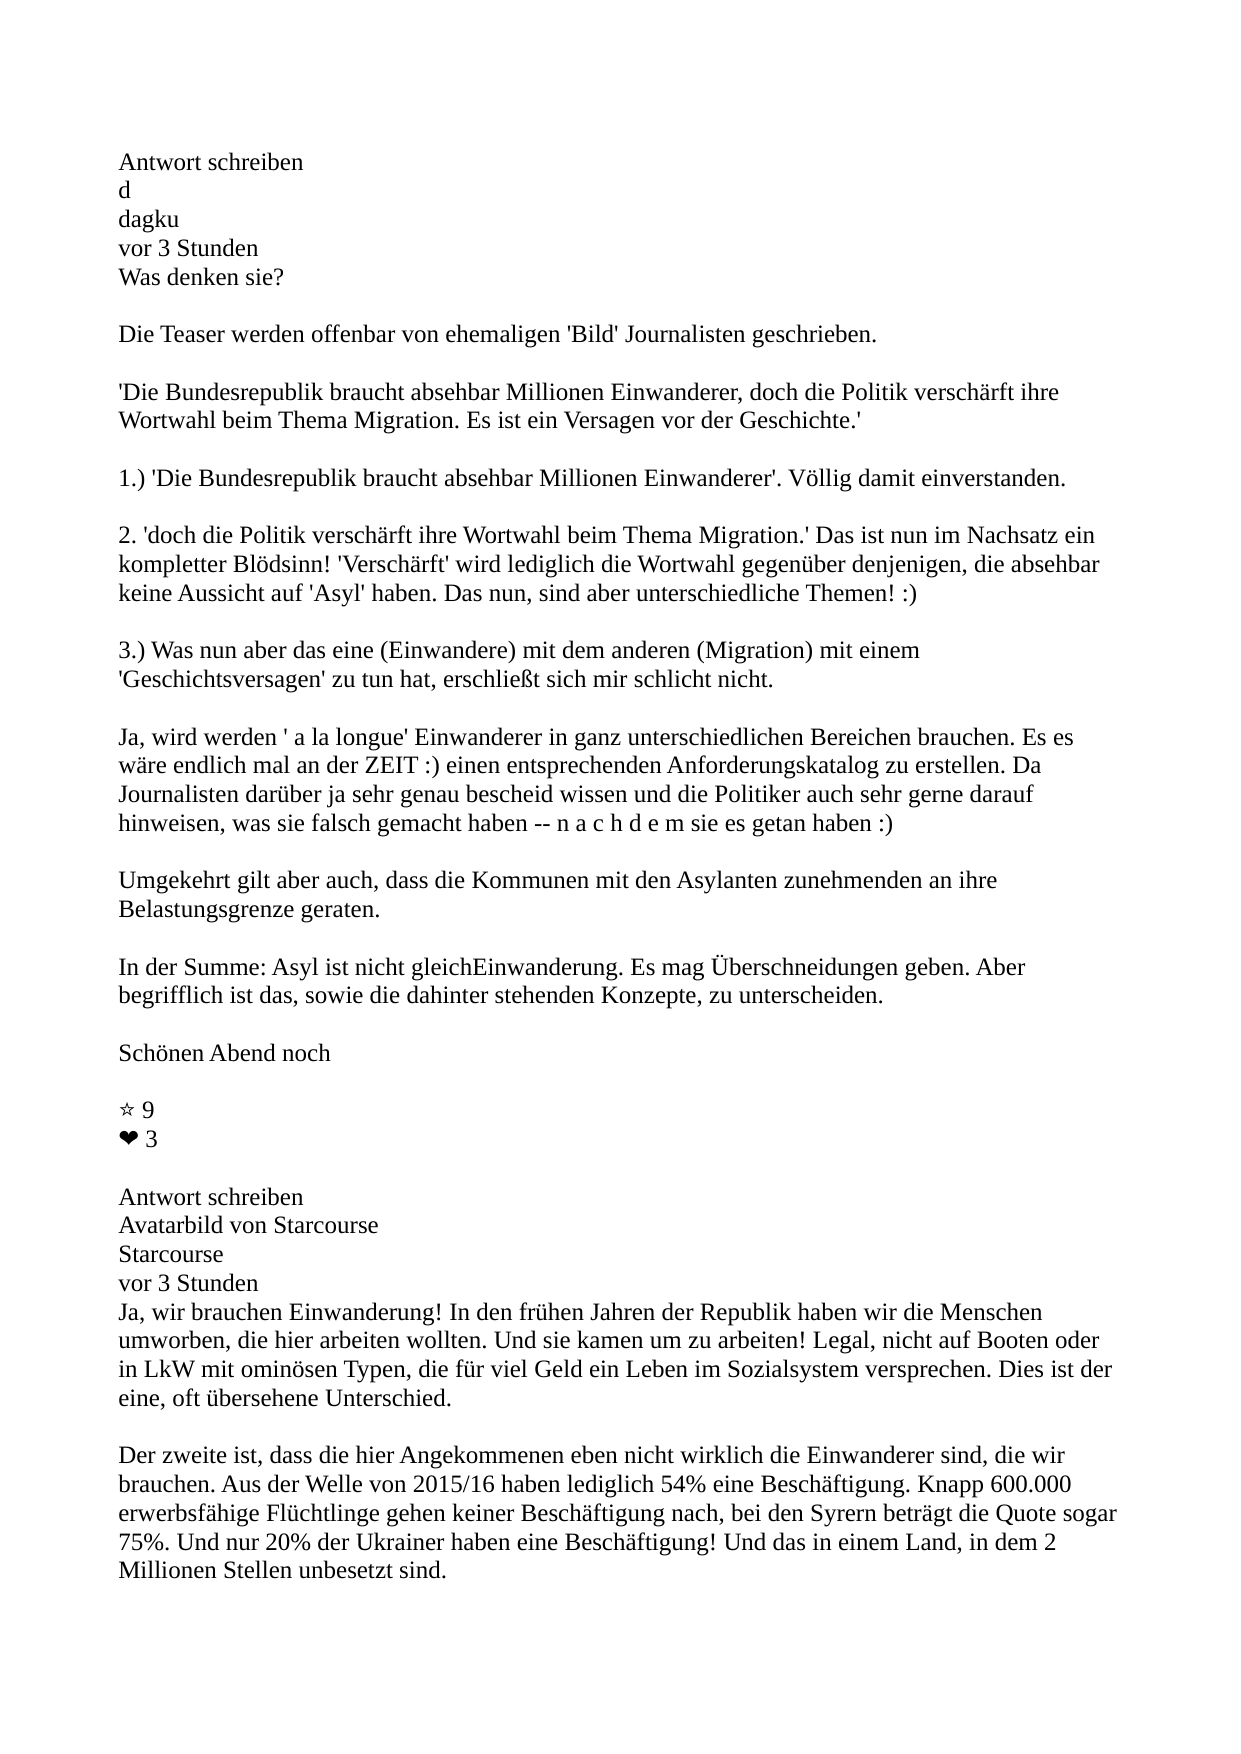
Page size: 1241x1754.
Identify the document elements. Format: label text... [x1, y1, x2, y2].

text Ja, wird werden ' a la longue' Einwanderer in ganz unterschiedlichen Bereichen brauchen. Es es wäre endlich mal an der ZEIT :) einen entsprechenden Anforderungskatalog zu erstellen. Da Journalisten darüber ja sehr genau bescheid wissen und die Politiker auch sehr gerne darauf hinweisen, was sie falsch gemacht haben -- n a c h d e m sie es getan haben :) [118, 722, 1122, 837]
text ⭐️ 9 [118, 1096, 1122, 1124]
text In der Summe: Asyl ist nicht gleichEinwanderung. Es mag Überschneidungen geben. Aber begrifflich ist das, sowie die dahinter stehenden Konzepte, zu unterscheiden. [118, 952, 1122, 1009]
text 3.) Was nun aber das eine (Einwandere) mit dem anderen (Migration) mit einem 'Geschichtsversagen' zu tun hat, erschließt sich mir schlicht nicht. [118, 636, 1122, 693]
text Ja, wir brauchen Einwanderung! In den frühen Jahren der Republik haben wir die Menschen umworben, die hier arbeiten wollten. Und sie kamen um zu arbeiten! Legal, nicht auf Booten oder in LkW mit ominösen Typen, die für viel Geld ein Leben im Sozialsystem versprechen. Dies ist der eine, oft übersehene Unterschied. [118, 1297, 1122, 1412]
text 'Die Bundesrepublik braucht absehbar Millionen Einwanderer, doch die Politik verschärft ihre Wortwahl beim Thema Migration. Es ist ein Versagen vor der Geschichte.' [118, 377, 1122, 434]
text Schönen Abend noch [118, 1038, 1122, 1067]
text dagku [118, 204, 1122, 233]
text Avatarbild von Starcourse [118, 1211, 1122, 1239]
text Umgekehrt gilt aber auch, dass die Kommunen mit den Asylanten zunehmenden an ihre Belastungsgrenze geraten. [118, 866, 1122, 923]
text Starcourse [118, 1239, 1122, 1268]
text vor 3 Stunden [118, 233, 1122, 262]
text ❤️ 3 [118, 1124, 1122, 1153]
text Antwort schreiben [118, 147, 1122, 176]
text Die Teaser werden offenbar von ehemaligen 'Bild' Journalisten geschrieben. [118, 319, 1122, 348]
text d [118, 176, 1122, 204]
text vor 3 Stunden [118, 1268, 1122, 1297]
text Was denken sie? [118, 262, 1122, 291]
text Antwort schreiben [118, 1182, 1122, 1211]
text 1.) 'Die Bundesrepublik braucht absehbar Millionen Einwanderer'. Völlig damit einverstanden. [118, 463, 1122, 492]
text 2. 'doch die Politik verschärft ihre Wortwahl beim Thema Migration.' Das ist nun im Nachsatz ein kompletter Blödsinn! 'Verschärft' wird lediglich die Wortwahl gegenüber denjenigen, die absehbar keine Aussicht auf 'Asyl' haben. Das nun, sind aber unterschiedliche Themen! :) [118, 521, 1122, 607]
text Der zweite ist, dass die hier Angekommenen eben nicht wirklich die Einwanderer sind, die wir brauchen. Aus der Welle von 2015/16 haben lediglich 54% eine Beschäftigung. Knapp 600.000 erwerbsfähige Flüchtlinge gehen keiner Beschäftigung nach, bei den Syrern beträgt die Quote sogar 75%. Und nur 20% der Ukrainer haben eine Beschäftigung! Und das in einem Land, in dem 2 Millionen Stellen unbesetzt sind. [118, 1441, 1122, 1584]
